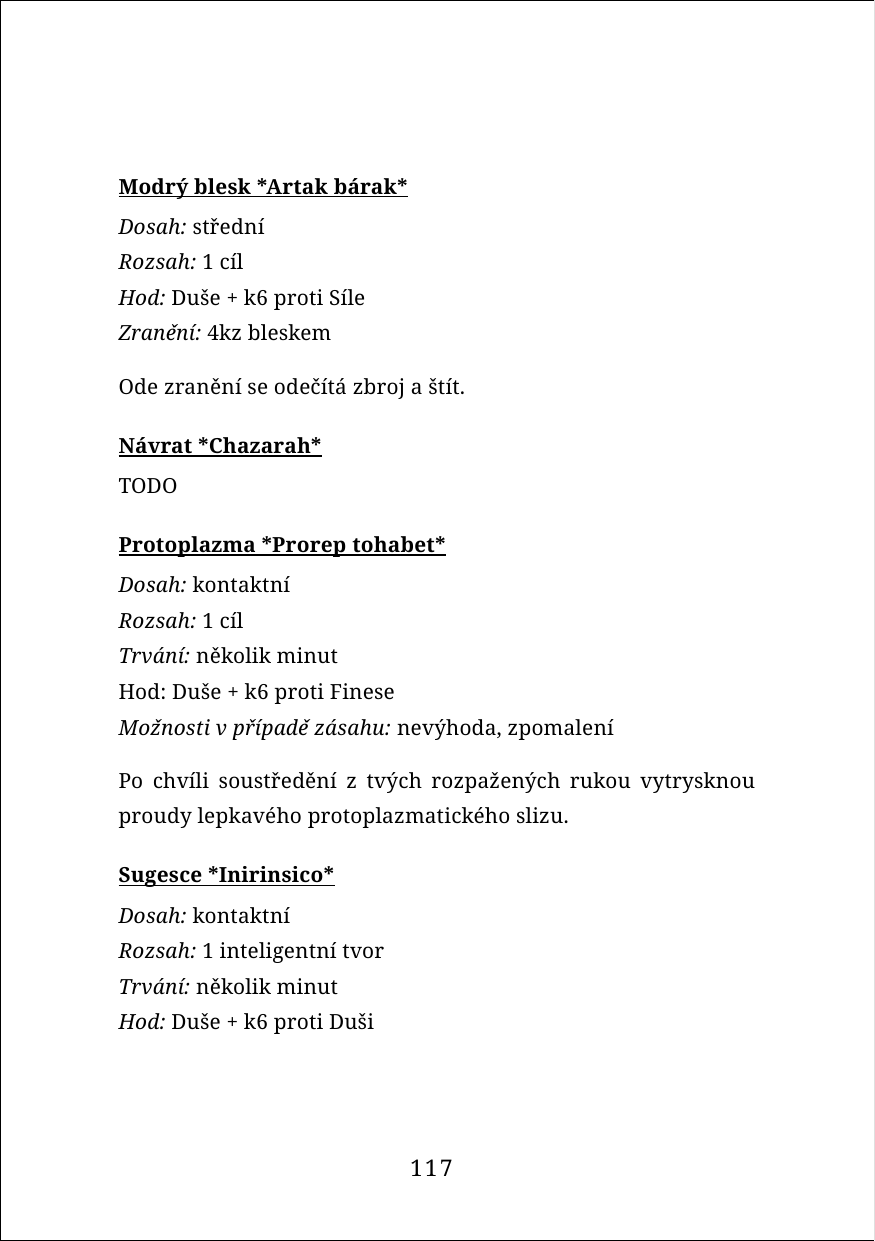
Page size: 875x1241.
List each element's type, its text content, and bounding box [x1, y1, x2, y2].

text Dosah: kontaktní Rozsah: 1 cíl Trvání: několik minut Hod: Duše + k6 proti Finese Možnosti v případě zásahu: nevýhoda, zpomalení [118, 571, 756, 741]
text Po chvíli soustředění z tvých rozpažených rukou vytrysknou proudy lepkavého protoplazmatického slizu. [118, 766, 756, 830]
subtitle Návrat *Chazarah* [118, 431, 756, 459]
text Ode zranění se odečítá zbroj a štít. [118, 372, 756, 400]
subtitle Protoplazma *Prorep tohabet* [118, 530, 756, 559]
text Dosah: střední Rozsah: 1 cíl Hod: Duše + k6 proti Síle Zranění: 4kz bleskem [118, 212, 756, 347]
subtitle Sugesce *Inirinsico* [118, 861, 756, 889]
text Dosah: kontaktní Rozsah: 1 inteligentní tvor Trvání: několik minut Hod: Duše + k6 proti Duši [118, 901, 756, 1036]
subtitle Modrý blesk *Artak bárak* [118, 172, 756, 200]
text TODO [118, 471, 756, 499]
